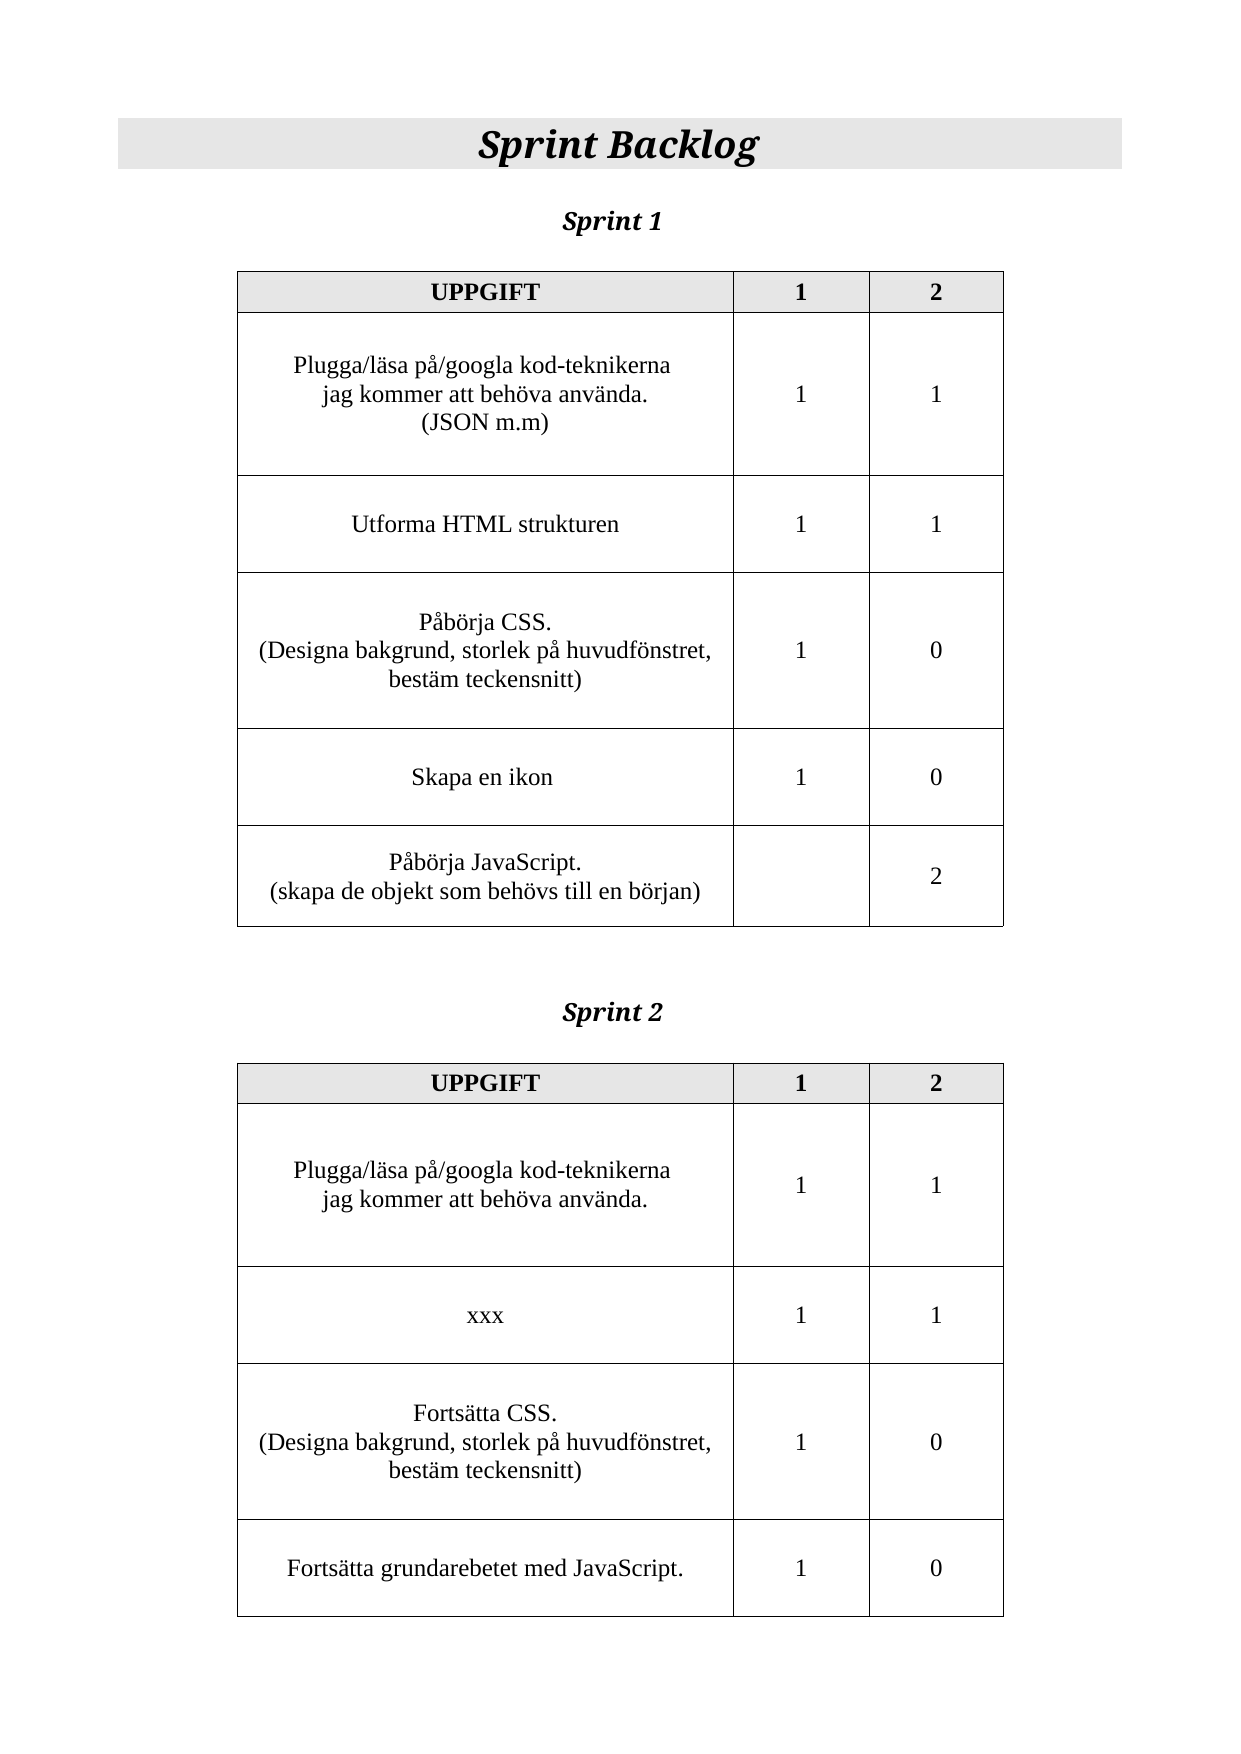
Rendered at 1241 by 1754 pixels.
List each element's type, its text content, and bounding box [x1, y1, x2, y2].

table_cell 1 [870, 1104, 1003, 1266]
table_cell [734, 826, 869, 926]
table_cell 2 [870, 826, 1003, 926]
table_header 1 [734, 1064, 869, 1103]
table_cell 1 [734, 729, 869, 825]
table_cell Utforma HTML strukturen [238, 476, 733, 572]
table_cell Skapa en ikon [238, 729, 733, 825]
table_header 1 [734, 272, 869, 312]
table_cell 1 [734, 1267, 869, 1363]
table_header 2 [870, 272, 1003, 312]
table_cell 1 [870, 313, 1003, 474]
table_cell 1 [734, 1104, 869, 1266]
table_cell 1 [870, 476, 1003, 572]
table_cell Plugga/läsa på/googla kod-teknikerna jag kommer att behöva använda. [238, 1104, 733, 1266]
table_header UPPGIFT [238, 1064, 733, 1103]
table_cell 1 [734, 476, 869, 572]
table_cell 0 [870, 573, 1003, 728]
text Sprint Backlog [118, 118, 1122, 169]
table_cell 0 [870, 1364, 1003, 1519]
table_cell Plugga/läsa på/googla kod-teknikerna jag kommer att behöva använda. (JSON m.m) [238, 313, 733, 474]
table_cell Fortsätta grundarebetet med JavaScript. [238, 1520, 733, 1616]
text Sprint 1 [118, 203, 1122, 237]
table_header UPPGIFT [238, 272, 733, 312]
table_cell Fortsätta CSS. (Designa bakgrund, storlek på huvudfönstret, bestäm teckensnitt) [238, 1364, 733, 1519]
table_cell Påbörja CSS. (Designa bakgrund, storlek på huvudfönstret, bestäm teckensnitt) [238, 573, 733, 728]
table_cell 1 [734, 573, 869, 728]
table_cell 1 [734, 313, 869, 474]
text Sprint 2 [118, 994, 1122, 1028]
table_cell 1 [734, 1520, 869, 1616]
table_cell Påbörja JavaScript. (skapa de objekt som behövs till en början) [238, 826, 733, 926]
table_cell 1 [870, 1267, 1003, 1363]
table_header 2 [870, 1064, 1003, 1103]
table_cell xxx [238, 1267, 733, 1363]
table_cell 1 [734, 1364, 869, 1519]
table_cell 0 [870, 729, 1003, 825]
table_cell 0 [870, 1520, 1003, 1616]
